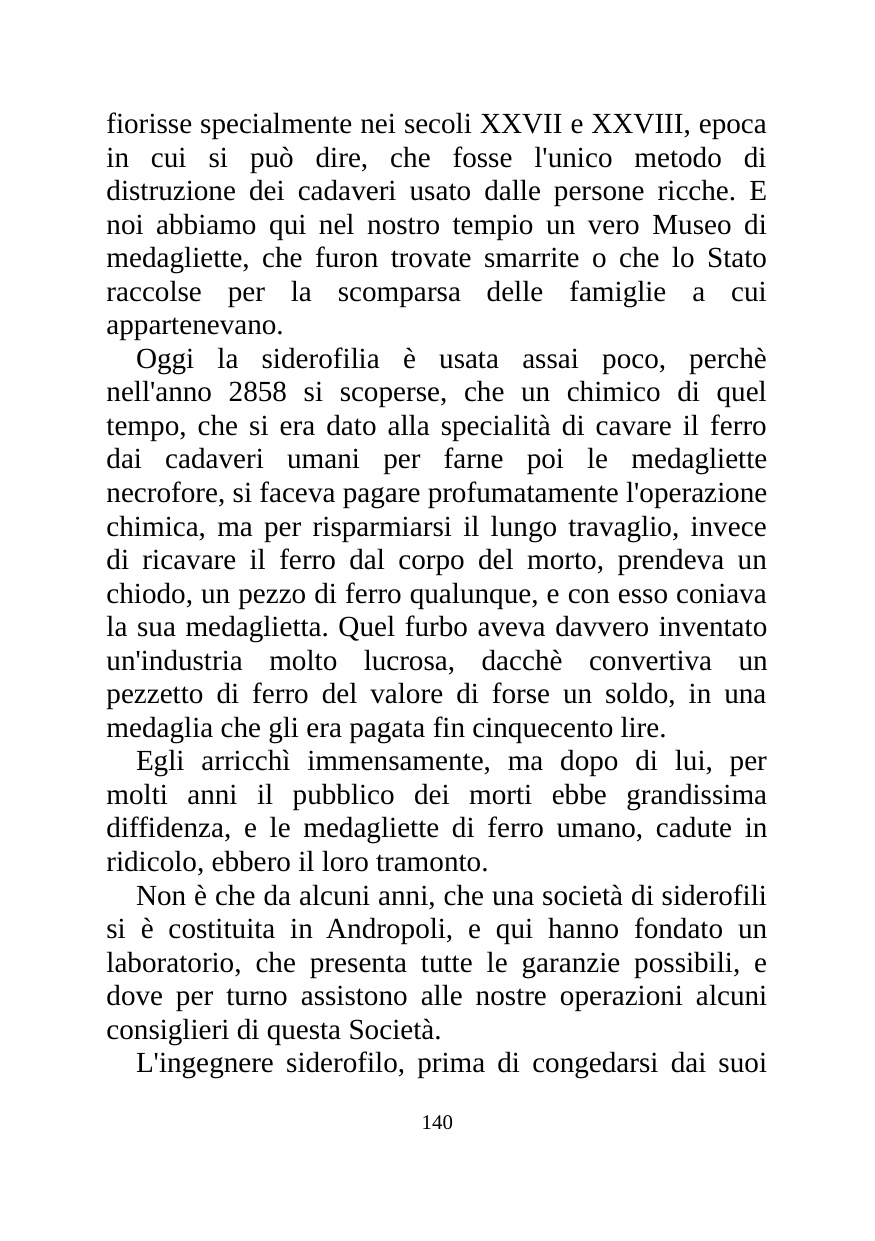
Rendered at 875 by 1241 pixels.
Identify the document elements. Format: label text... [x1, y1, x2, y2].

text Non è che da alcuni anni, che una società di siderofili si è costituita in Andropoli, e qui hanno fondato un laboratorio, che presenta tutte le garanzie possibili, e dove per turno assistono alle nostre operazioni alcuni consiglieri di questa Società. [106, 878, 768, 1045]
text Egli arricchì immensamente, ma dopo di lui, per molti anni il pubblico dei morti ebbe grandissima diffidenza, e le medagliette di ferro umano, cadute in ridicolo, ebbero il loro tramonto. [106, 743, 768, 878]
text Oggi la siderofilia è usata assai poco, perchè nell'anno 2858 si scoperse, che un chimico di quel tempo, che si era dato alla specialità di cavare il ferro dai cadaveri umani per farne poi le medagliette necrofore, si faceva pagare profumatamente l'operazione chimica, ma per risparmiarsi il lungo travaglio, invece di ricavare il ferro dal corpo del morto, prendeva un chiodo, un pezzo di ferro qualunque, e con esso coniava la sua medaglietta. Quel furbo aveva davvero inventato un'industria molto lucrosa, dacchè convertiva un pezzetto di ferro del valore di forse un soldo, in una medaglia che gli era pagata fin cinquecento lire. [106, 341, 768, 743]
text L'ingegnere siderofilo, prima di congedarsi dai suoi [106, 1045, 768, 1079]
text fiorisse specialmente nei secoli XXVII e XXVIII, epoca in cui si può dire, che fosse l'unico metodo di distruzione dei cadaveri usato dalle persone ricche. E noi abbiamo qui nel nostro tempio un vero Museo di medagliette, che furon trovate smarrite o che lo Stato raccolse per la scomparsa delle famiglie a cui appartenevano. [106, 106, 768, 341]
